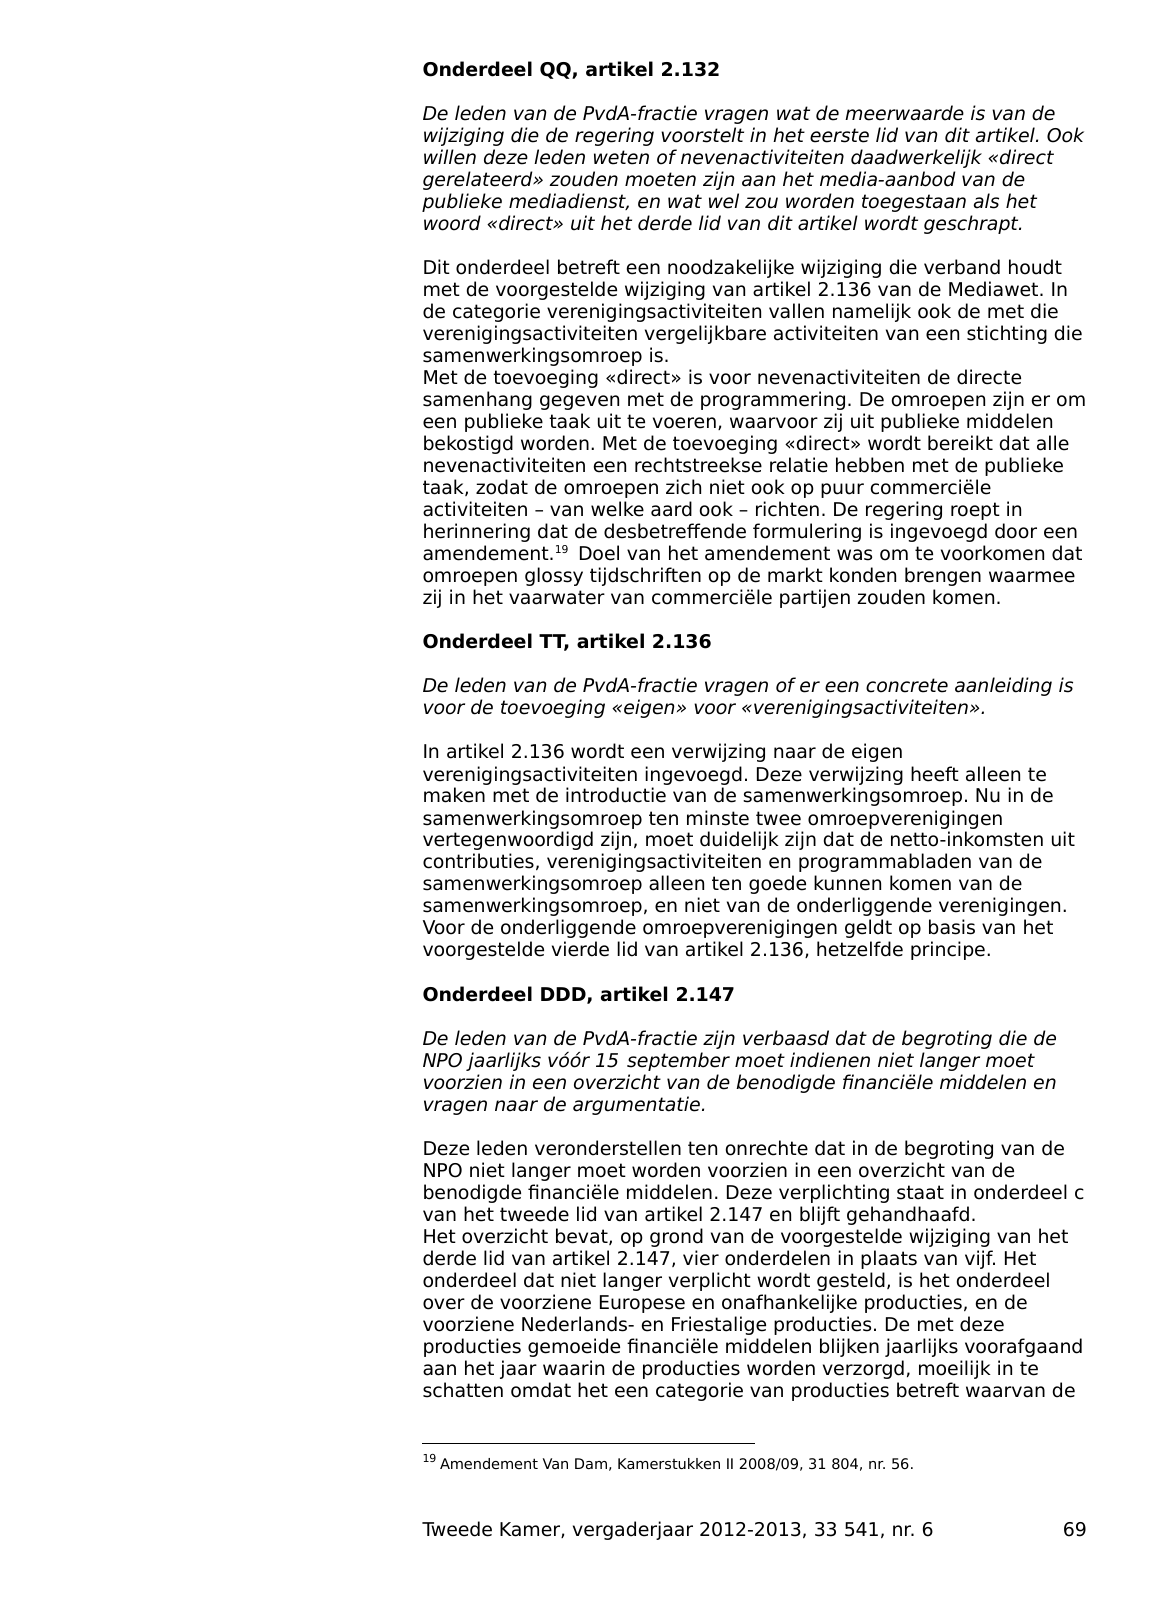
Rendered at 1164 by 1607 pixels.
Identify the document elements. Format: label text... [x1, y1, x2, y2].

text De leden van de PvdA-fractie vragen wat de meerwaarde is van de wijziging die de regering voorstelt in het eerste lid van dit artikel. Ook willen deze leden weten of nevenactiviteiten daadwerkelijk «direct gerelateerd» zouden moeten zijn aan het media-aanbod van de publieke mediadienst, en wat wel zou worden toegestaan als het woord «direct» uit het derde lid van dit artikel wordt geschrapt. [422, 103, 1087, 235]
text Dit onderdeel betreft een noodzakelijke wijziging die verband houdt met de voorgestelde wijziging van artikel 2.136 van de Mediawet. In de categorie verenigingsactiviteiten vallen namelijk ook de met die verenigingsactiviteiten vergelijkbare activiteiten van een stichting die samenwerkingsomroep is. [422, 257, 1087, 367]
text Deze leden veronderstellen ten onrechte dat in de begroting van de NPO niet langer moet worden voorzien in een overzicht van de benodigde financiële middelen. Deze verplichting staat in onderdeel c van het tweede lid van artikel 2.147 en blijft gehandhaafd. [422, 1138, 1087, 1226]
text De leden van de PvdA-fractie vragen of er een concrete aanleiding is voor de toevoeging «eigen» voor «verenigingsactiviteiten». [422, 675, 1087, 719]
text Amendement Van Dam, Kamerstukken II 2008/09, 31 804, nr. 56. [422, 1452, 1087, 1474]
subtitle Onderdeel QQ, artikel 2.132 [422, 59, 1087, 81]
text Het overzicht bevat, op grond van de voorgestelde wijziging van het derde lid van artikel 2.147, vier onderdelen in plaats van vijf. Het onderdeel dat niet langer verplicht wordt gesteld, is het onderdeel over de voorziene Europese en onafhankelijke producties, en de voorziene Nederlands- en Friestalige producties. De met deze producties gemoeide financiële middelen blijken jaarlijks voorafgaand aan het jaar waarin de producties worden verzorgd, moeilijk in te schatten omdat het een categorie van producties betreft waarvan de [422, 1226, 1087, 1401]
text Met de toevoeging «direct» is voor nevenactiviteiten de directe samenhang gegeven met de programmering. De omroepen zijn er om een publieke taak uit te voeren, waarvoor zij uit publieke middelen bekostigd worden. Met de toevoeging «direct» wordt bereikt dat alle nevenactiviteiten een rechtstreekse relatie hebben met de publieke taak, zodat de omroepen zich niet ook op puur commerciële activiteiten – van welke aard ook – richten. De regering roept in herinnering dat de desbetreffende formulering is ingevoegd door een amendement. Doel van het amendement was om te voorkomen dat omroepen glossy tijdschriften op de markt konden brengen waarmee zij in het vaarwater van commerciële partijen zouden komen. [422, 367, 1087, 609]
subtitle Onderdeel TT, artikel 2.136 [422, 631, 1087, 653]
subtitle Onderdeel DDD, artikel 2.147 [422, 983, 1087, 1005]
text De leden van de PvdA-fractie zijn verbaasd dat de begroting die de NPO jaarlijks vóór 15 september moet indienen niet langer moet voorzien in een overzicht van de benodigde financiële middelen en vragen naar de argumentatie. [422, 1028, 1087, 1116]
text In artikel 2.136 wordt een verwijzing naar de eigen verenigingsactiviteiten ingevoegd. Deze verwijzing heeft alleen te maken met de introductie van de samenwerkingsomroep. Nu in de samenwerkingsomroep ten minste twee omroepverenigingen vertegenwoordigd zijn, moet duidelijk zijn dat de netto-inkomsten uit contributies, verenigingsactiviteiten en programmabladen van de samenwerkingsomroep alleen ten goede kunnen komen van de samenwerkingsomroep, en niet van de onderliggende verenigingen. Voor de onderliggende omroepverenigingen geldt op basis van het voorgestelde vierde lid van artikel 2.136, hetzelfde principe. [422, 741, 1087, 961]
